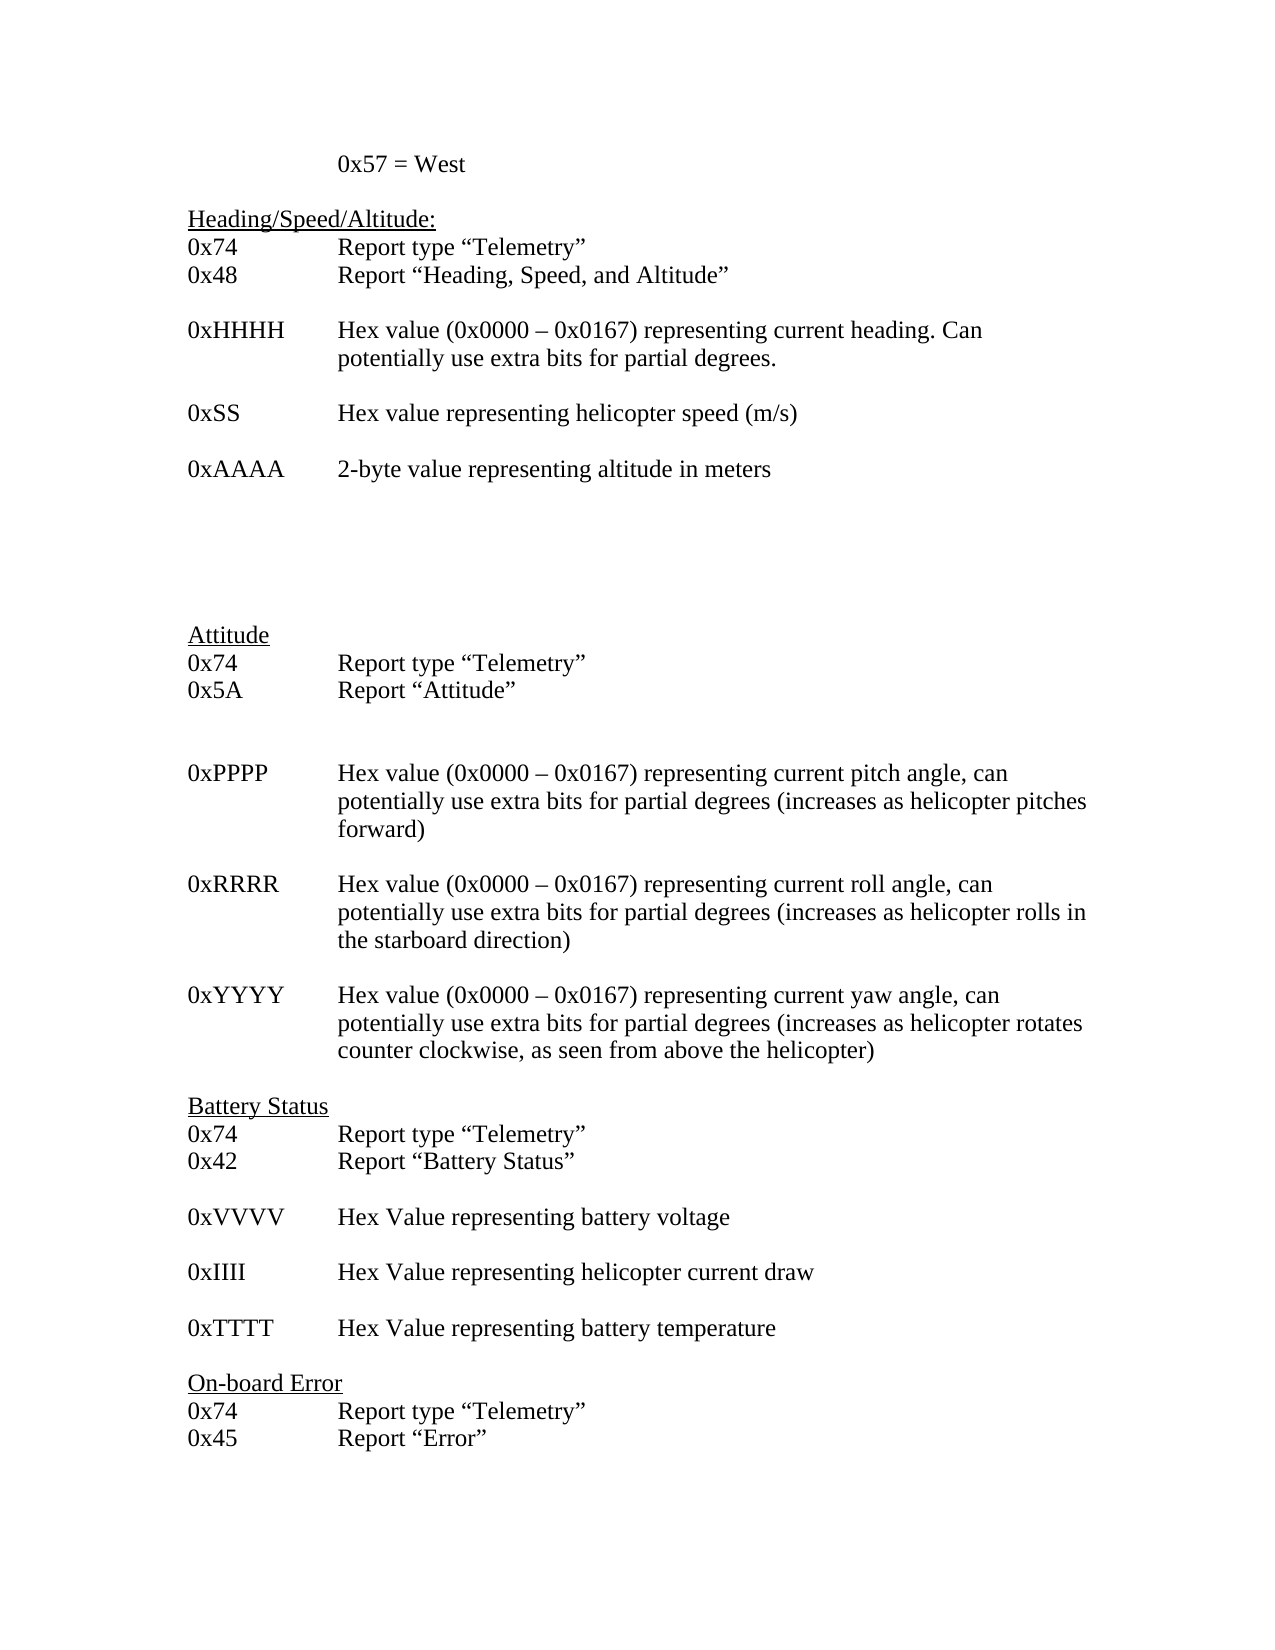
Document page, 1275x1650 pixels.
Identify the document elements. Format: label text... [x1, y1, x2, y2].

text 0xAAAA 2-byte value representing altitude in meters [187, 455, 1087, 482]
text 0xPPPP Hex value (0x0000 – 0x0167) representing current pitch angle, can potentially use extra bits for partial degrees (increases as helicopter pitches forward) [187, 759, 1087, 843]
text 0xTTTT Hex Value representing battery temperature [187, 1314, 1087, 1341]
text 0xYYYY Hex value (0x0000 – 0x0167) representing current yaw angle, can potentially use extra bits for partial degrees (increases as helicopter rotates counter clockwise, as seen from above the helicopter) [187, 981, 1087, 1064]
text 0x57 = West [187, 150, 1087, 178]
text 0x42 Report “Battery Status” [187, 1147, 1087, 1175]
text 0xSS Hex value representing helicopter speed (m/s) [187, 399, 1087, 427]
text 0x74 Report type “Telemetry” [187, 1120, 1087, 1147]
text 0xHHHH Hex value (0x0000 – 0x0167) representing current heading. Can potentially use extra bits for partial degrees. [187, 316, 1087, 372]
text On-board Error [187, 1369, 1087, 1397]
text 0x74 Report type “Telemetry” [187, 649, 1087, 676]
text Heading/Speed/Altitude: [187, 205, 1087, 233]
text 0x45 Report “Error” [187, 1424, 1087, 1452]
text 0xIIII Hex Value representing helicopter current draw [187, 1258, 1087, 1286]
text Attitude [187, 621, 1087, 649]
text 0x74 Report type “Telemetry” [187, 233, 1087, 261]
text 0xVVVV Hex Value representing battery voltage [187, 1203, 1087, 1231]
text 0x48 Report “Heading, Speed, and Altitude” [187, 261, 1087, 288]
text 0x5A Report “Attitude” [187, 676, 1087, 704]
text 0xRRRR Hex value (0x0000 – 0x0167) representing current roll angle, can potentially use extra bits for partial degrees (increases as helicopter rolls in the starboard direction) [187, 870, 1087, 953]
text Battery Status [187, 1092, 1087, 1120]
text 0x74 Report type “Telemetry” [187, 1397, 1087, 1424]
